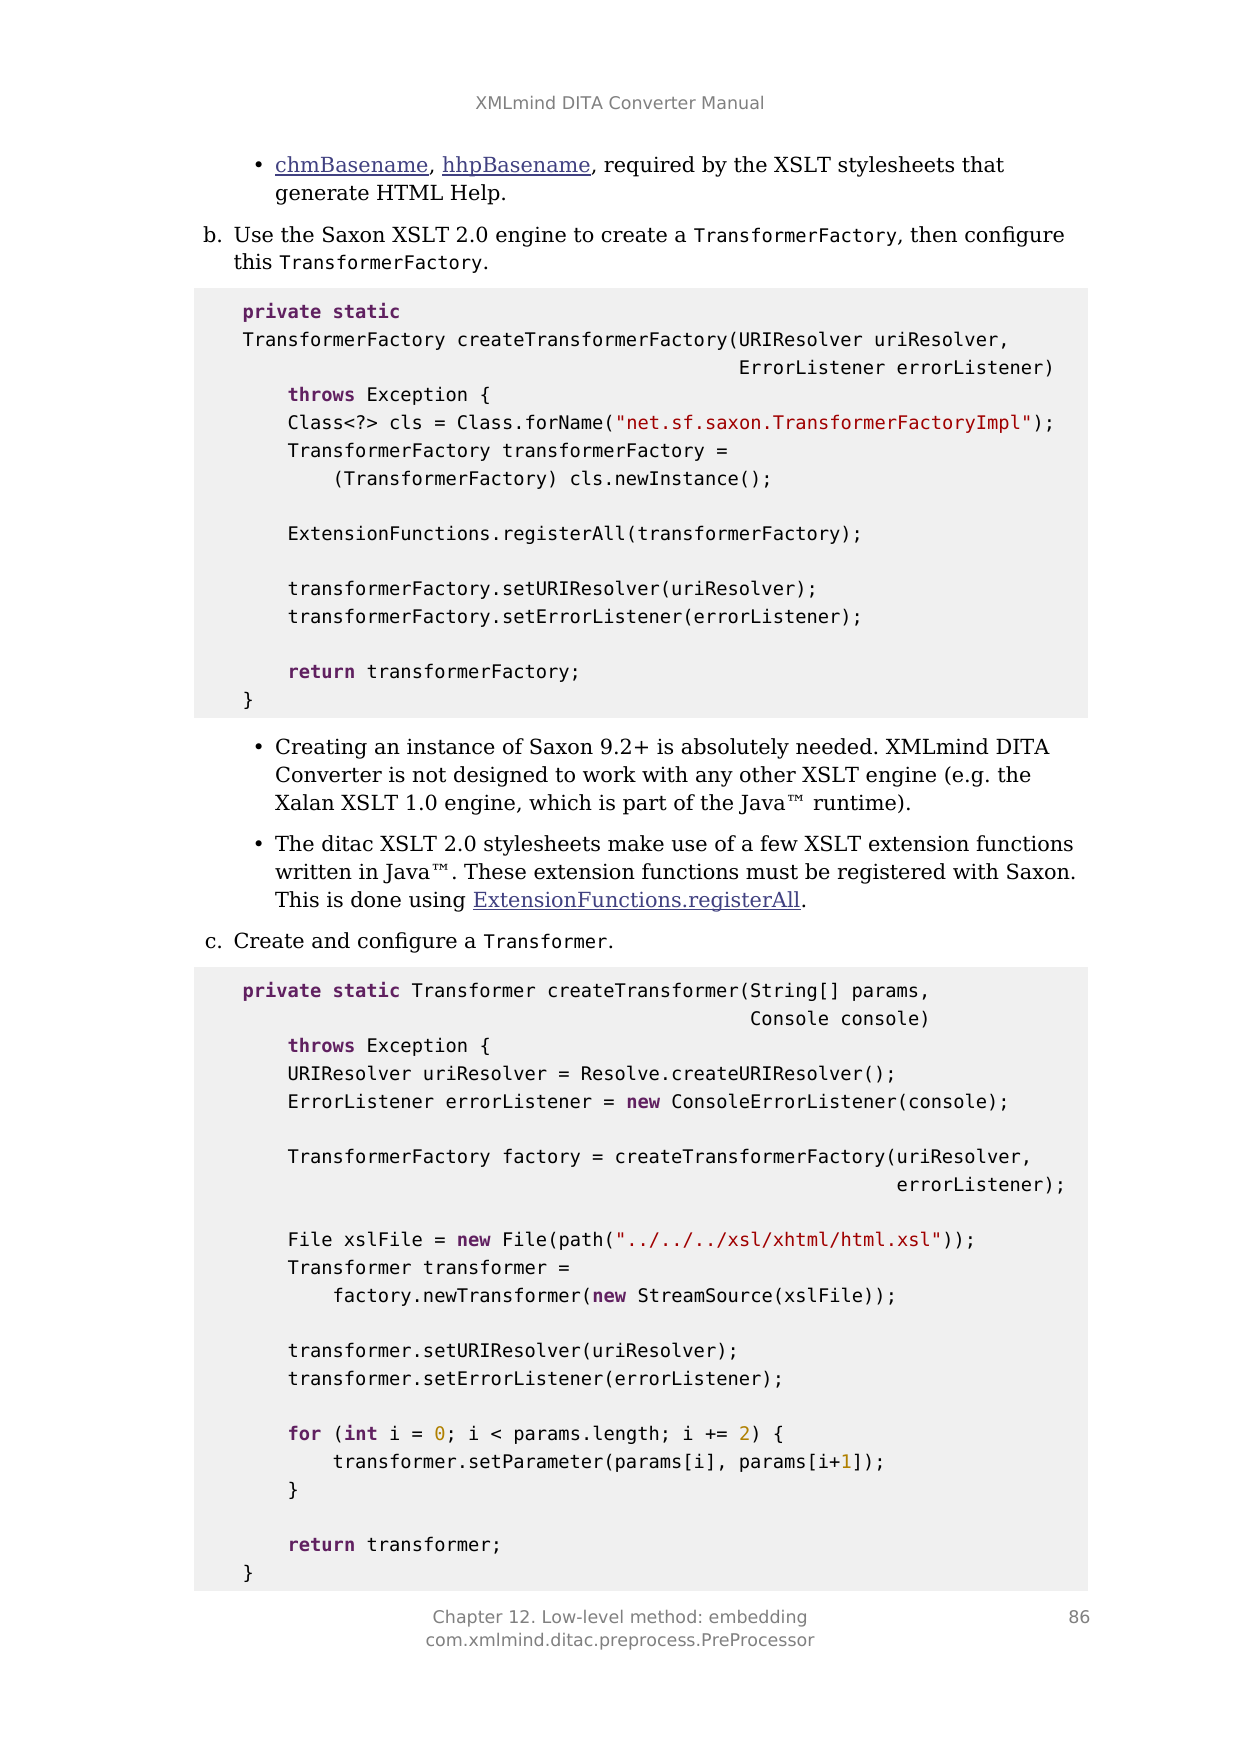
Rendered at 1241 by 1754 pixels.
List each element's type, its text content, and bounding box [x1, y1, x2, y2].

list Create and configure a Transformer. [192, 926, 1090, 953]
list Use the Saxon XSLT 2.0 engine to create a TransformerFactory, then configure this TransformerFactory. [192, 219, 1090, 274]
list The ditac XSLT 2.0 stylesheets make use of a few XSLT extension functions written in Java™. These extension functions must be registered with Saxon. This is done using ExtensionFunctions.registerAll. [233, 829, 1090, 912]
list chmBasename, hhpBasename, required by the XSLT stylesheets that generate HTML Help. [233, 150, 1090, 205]
list private static TransformerFactory createTransformerFactory(URIResolver uriResolver, ErrorListener errorListener) throws Exception { Class<?> cls = Class.forName("net.sf.saxon.TransformerFactoryImpl"); TransformerFactory transformerFactory = (TransformerFactory) cls.newInstance(); ExtensionFunctions.registerAll(transformerFactory); transformerFactory.setURIResolver(uriResolver); transformerFactory.setErrorListener(errorListener); return transformerFactory; } [194, 288, 1088, 718]
list private static Transformer createTransformer(String[] params, Console console) throws Exception { URIResolver uriResolver = Resolve.createURIResolver(); ErrorListener errorListener = new ConsoleErrorListener(console); TransformerFactory factory = createTransformerFactory(uriResolver, errorListener); File xslFile = new File(path("../../../xsl/xhtml/html.xsl")); Transformer transformer = factory.newTransformer(new StreamSource(xslFile)); transformer.setURIResolver(uriResolver); transformer.setErrorListener(errorListener); for (int i = 0; i < params.length; i += 2) { transformer.setParameter(params[i], params[i+1]); } return transformer; } [194, 967, 1088, 1591]
list Creating an instance of Saxon 9.2+ is absolutely needed. XMLmind DITA Converter is not designed to work with any other XSLT engine (e.g. the Xalan XSLT 1.0 engine, which is part of the Java™ runtime). [233, 732, 1090, 815]
